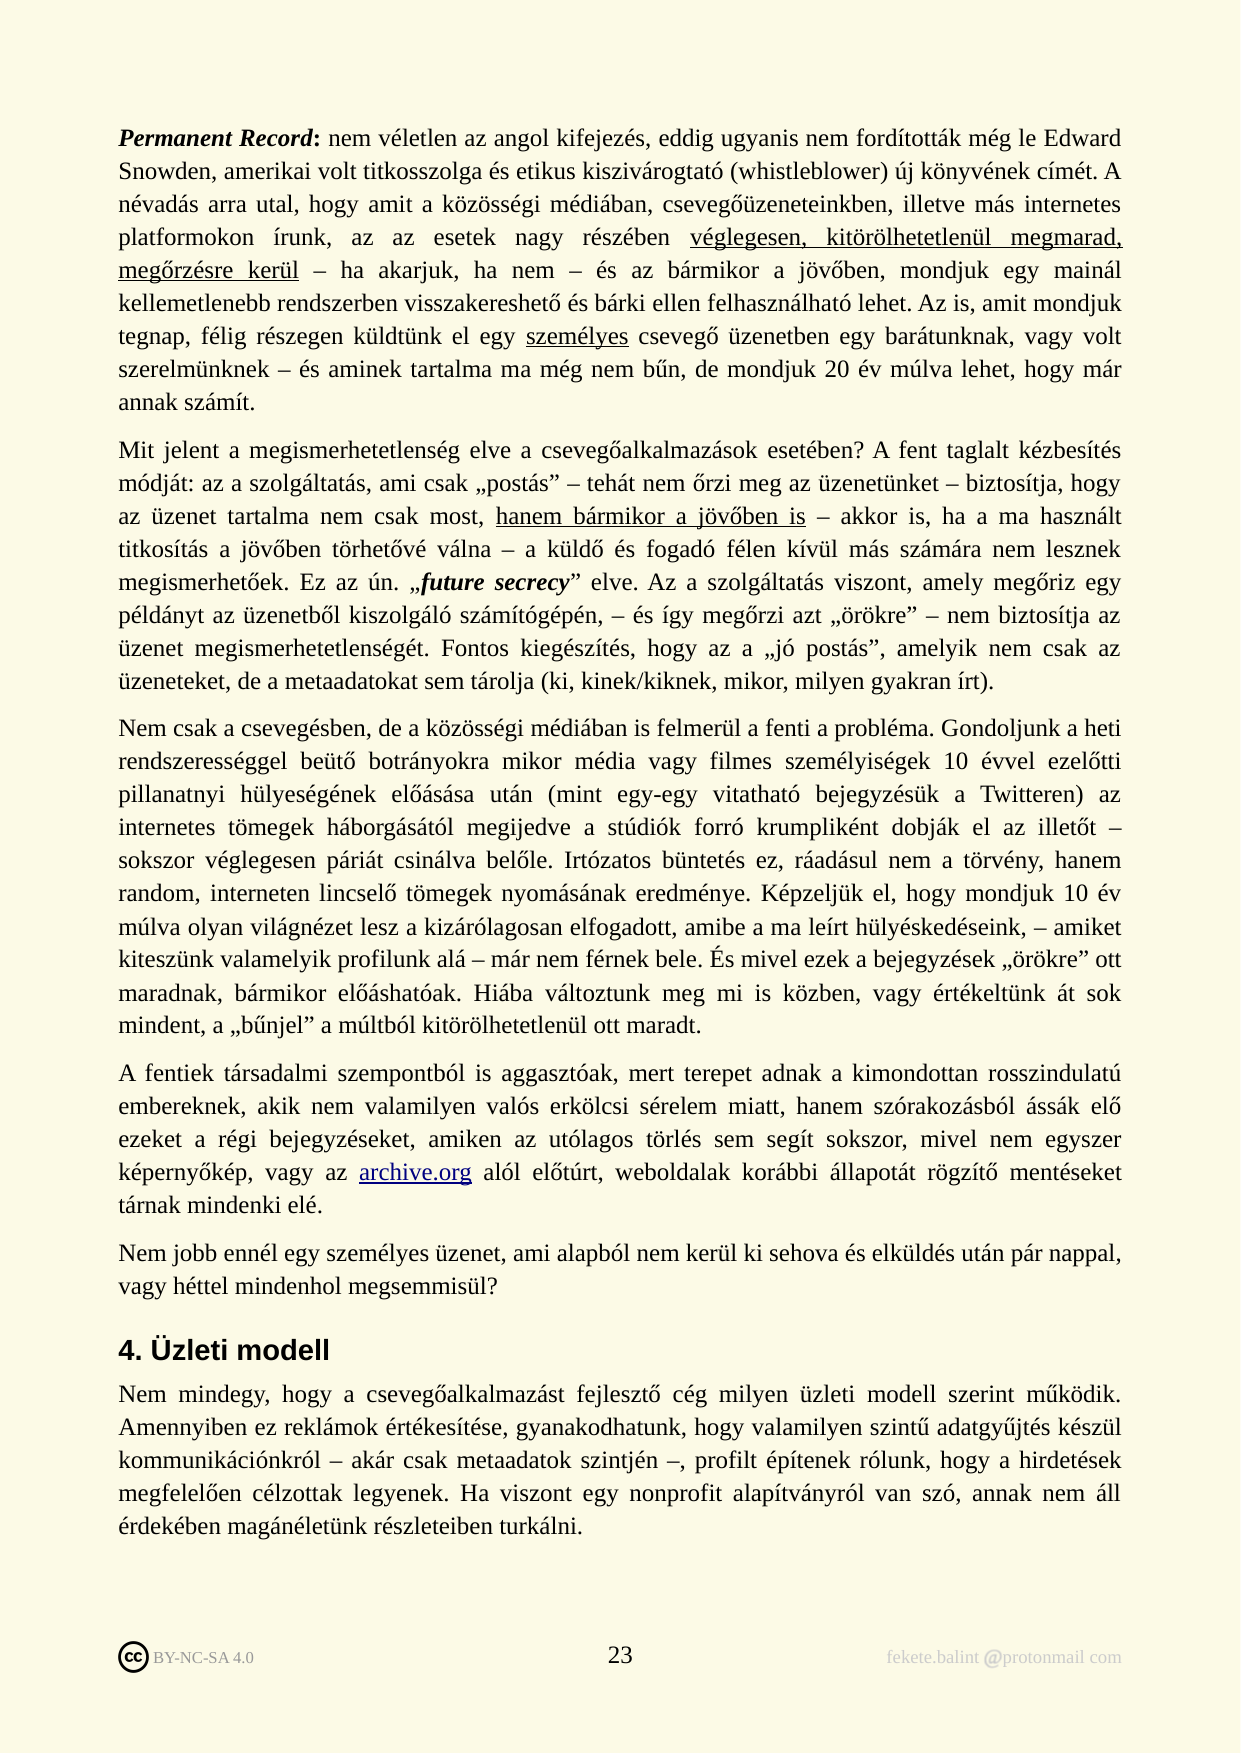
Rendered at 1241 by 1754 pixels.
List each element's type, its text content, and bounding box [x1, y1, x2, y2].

text A fentiek társadalmi szempontból is aggasztóak, mert terepet adnak a kimondottan rosszindulatú embereknek, akik nem valamilyen valós erkölcsi sérelem miatt, hanem szórakozásból ássák elő ezeket a régi bejegyzéseket, amiken az utólagos törlés sem segít sokszor, mivel nem egyszer képernyőkép, vagy az archive.org alól előtúrt, weboldalak korábbi állapotát rögzítő mentéseket tárnak mindenki elé. [118, 1058, 1122, 1219]
picture [982, 1648, 1003, 1669]
subtitle 4. Üzleti modell [118, 1333, 1122, 1367]
text Nem csak a csevegésben, de a közösségi médiában is felmerül a fenti a probléma. Gondoljunk a heti rendszerességgel beütő botrányokra mikor média vagy filmes személyiségek 10 évvel ezelőtti pillanatnyi hülyeségének előásása után (mint egy-egy vitatható bejegyzésük a Twitteren) az internetes tömegek háborgásától megijedve a stúdiók forró krumpliként dobják el az illetőt – sokszor véglegesen páriát csinálva belőle. Irtózatos büntetés ez, ráadásul nem a törvény, hanem random, interneten lincselő tömegek nyomásának eredménye. Képzeljük el, hogy mondjuk 10 év múlva olyan világnézet lesz a kizárólagosan elfogadott, amibe a ma leírt hülyéskedéseink, – amiket kiteszünk valamelyik profilunk alá – már nem férnek bele. És mivel ezek a bejegyzések „örökre” ott maradnak, bármikor előáshatóak. Hiába változtunk meg mi is közben, vagy értékeltünk át sok mindent, a „bűnjel” a múltból kitörölhetetlenül ott maradt. [118, 713, 1122, 1039]
text Nem jobb ennél egy személyes üzenet, ami alapból nem kerül ki sehova és elküldés után pár nappal, vagy héttel mindenhol megsemmisül? [118, 1238, 1122, 1300]
text Permanent Record: nem véletlen az angol kifejezés, eddig ugyanis nem fordították még le Edward Snowden, amerikai volt titkosszolga és etikus kiszivárogtató (whistleblower) új könyvének címét. A névadás arra utal, hogy amit a közösségi médiában, csevegőüzeneteinkben, illetve más internetes platformokon írunk, az az esetek nagy részében véglegesen, kitörölhetetlenül megmarad, megőrzésre kerül – ha akarjuk, ha nem – és az bármikor a jövőben, mondjuk egy mainál kellemetlenebb rendszerben visszakereshető és bárki ellen felhasználható lehet. Az is, amit mondjuk tegnap, félig részegen küldtünk el egy személyes csevegő üzenetben egy barátunknak, vagy volt szerelmünknek – és aminek tartalma ma még nem bűn, de mondjuk 20 év múlva lehet, hogy már annak számít. [118, 123, 1122, 416]
text Nem mindegy, hogy a csevegőalkalmazást fejlesztő cég milyen üzleti modell szerint működik. Amennyiben ez reklámok értékesítése, gyanakodhatunk, hogy valamilyen szintű adatgyűjtés készül kommunikációnkról – akár csak metaadatok szintjén –, profilt építenek rólunk, hogy a hirdetések megfelelően célzottak legyenek. Ha viszont egy nonprofit alapítványról van szó, annak nem áll érdekében magánéletünk részleteiben turkálni. [118, 1379, 1122, 1540]
text Mit jelent a megismerhetetlenség elve a csevegőalkalmazások esetében? A fent taglalt kézbesítés módját: az a szolgáltatás, ami csak „postás” – tehát nem őrzi meg az üzenetünket – biztosítja, hogy az üzenet tartalma nem csak most, hanem bármikor a jövőben is – akkor is, ha a ma használt titkosítás a jövőben törhetővé válna – a küldő és fogadó félen kívül más számára nem lesznek megismerhetőek. Ez az ún. „future secrecy” elve. Az a szolgáltatás viszont, amely megőriz egy példányt az üzenetből kiszolgáló számítógépén, – és így megőrzi azt „örökre” – nem biztosítja az üzenet megismerhetetlenségét. Fontos kiegészítés, hogy az a „jó postás”, amelyik nem csak az üzeneteket, de a metaadatokat sem tárolja (ki, kinek/kiknek, mikor, milyen gyakran írt). [118, 435, 1122, 694]
picture [118, 1641, 149, 1673]
